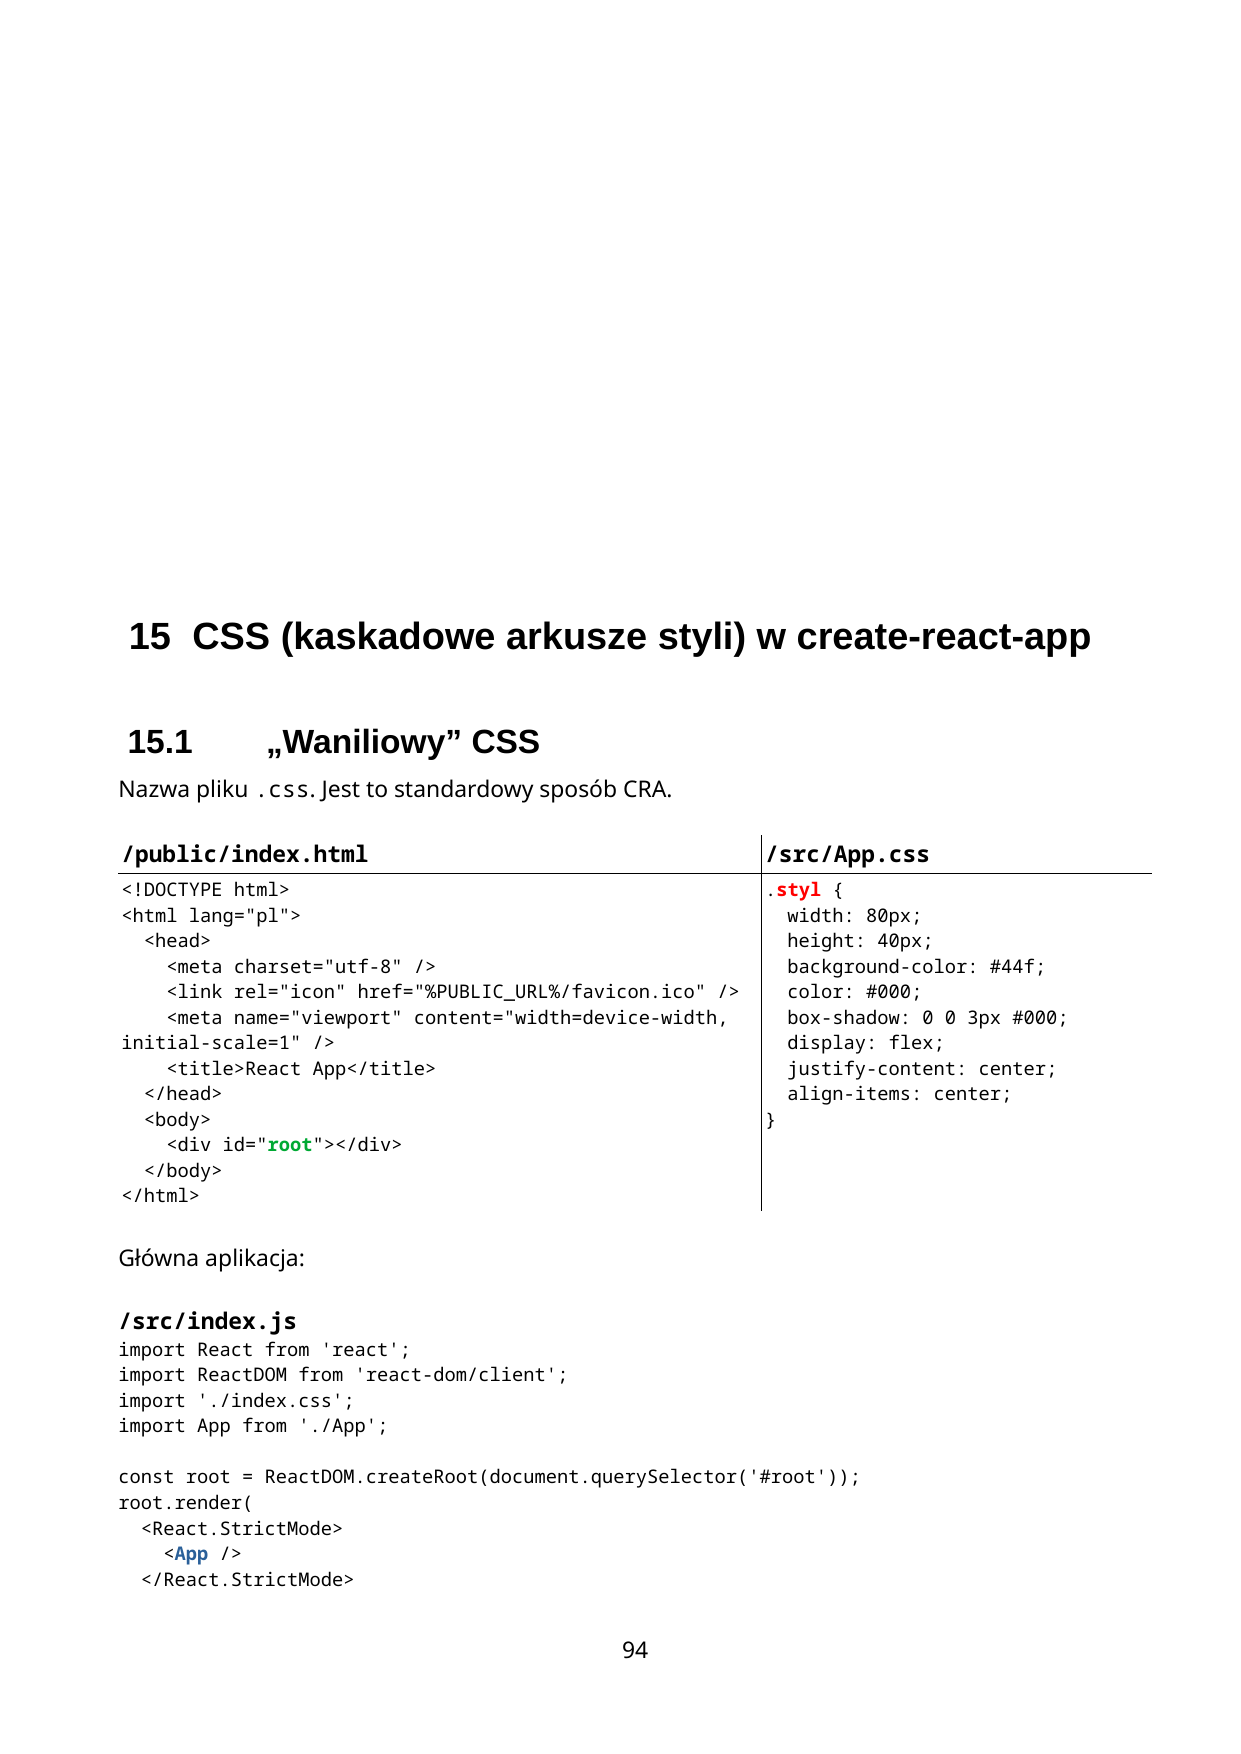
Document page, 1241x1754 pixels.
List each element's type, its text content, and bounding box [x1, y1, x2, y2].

table_header /public/index.html [118, 835, 761, 872]
text import React from 'react'; [118, 1336, 1152, 1362]
text <React.StrictMode> [118, 1515, 1152, 1540]
text /src/index.js [118, 1305, 1152, 1336]
text <App /> [118, 1540, 1152, 1566]
text Główna aplikacja: [118, 1242, 1152, 1274]
text import './index.css'; [118, 1387, 1152, 1413]
subtitle „Waniliowy” CSS [118, 722, 1152, 760]
table_header /src/App.css [762, 835, 1152, 872]
text root.render( [118, 1489, 1152, 1515]
text import App from './App'; [118, 1413, 1152, 1438]
table_cell <!DOCTYPE html> <html lang="pl"> <head> <meta charset="utf-8" /> <link rel="icon" href="%PUBLIC_URL%/favicon.ico" /> <meta name="viewport" content="width=device-width, initial-scale=1" /> <title>React App</title> </head> <body> <div id="root"></div> </body> </html> [118, 874, 761, 1211]
subtitle CSS (kaskadowe arkusze styli) w create-react-app [118, 613, 1152, 657]
text </React.StrictMode> [118, 1566, 1152, 1591]
text Nazwa pliku .css. Jest to standardowy sposób CRA. [118, 773, 1152, 804]
text const root = ReactDOM.createRoot(document.querySelector('#root')); [118, 1464, 1152, 1489]
text import ReactDOM from 'react-dom/client'; [118, 1362, 1152, 1387]
table_cell .styl { width: 80px; height: 40px; background-color: #44f; color: #000; box-shadow: 0 0 3px #000; display: flex; justify-content: center; align-items: center; } [762, 874, 1152, 1211]
